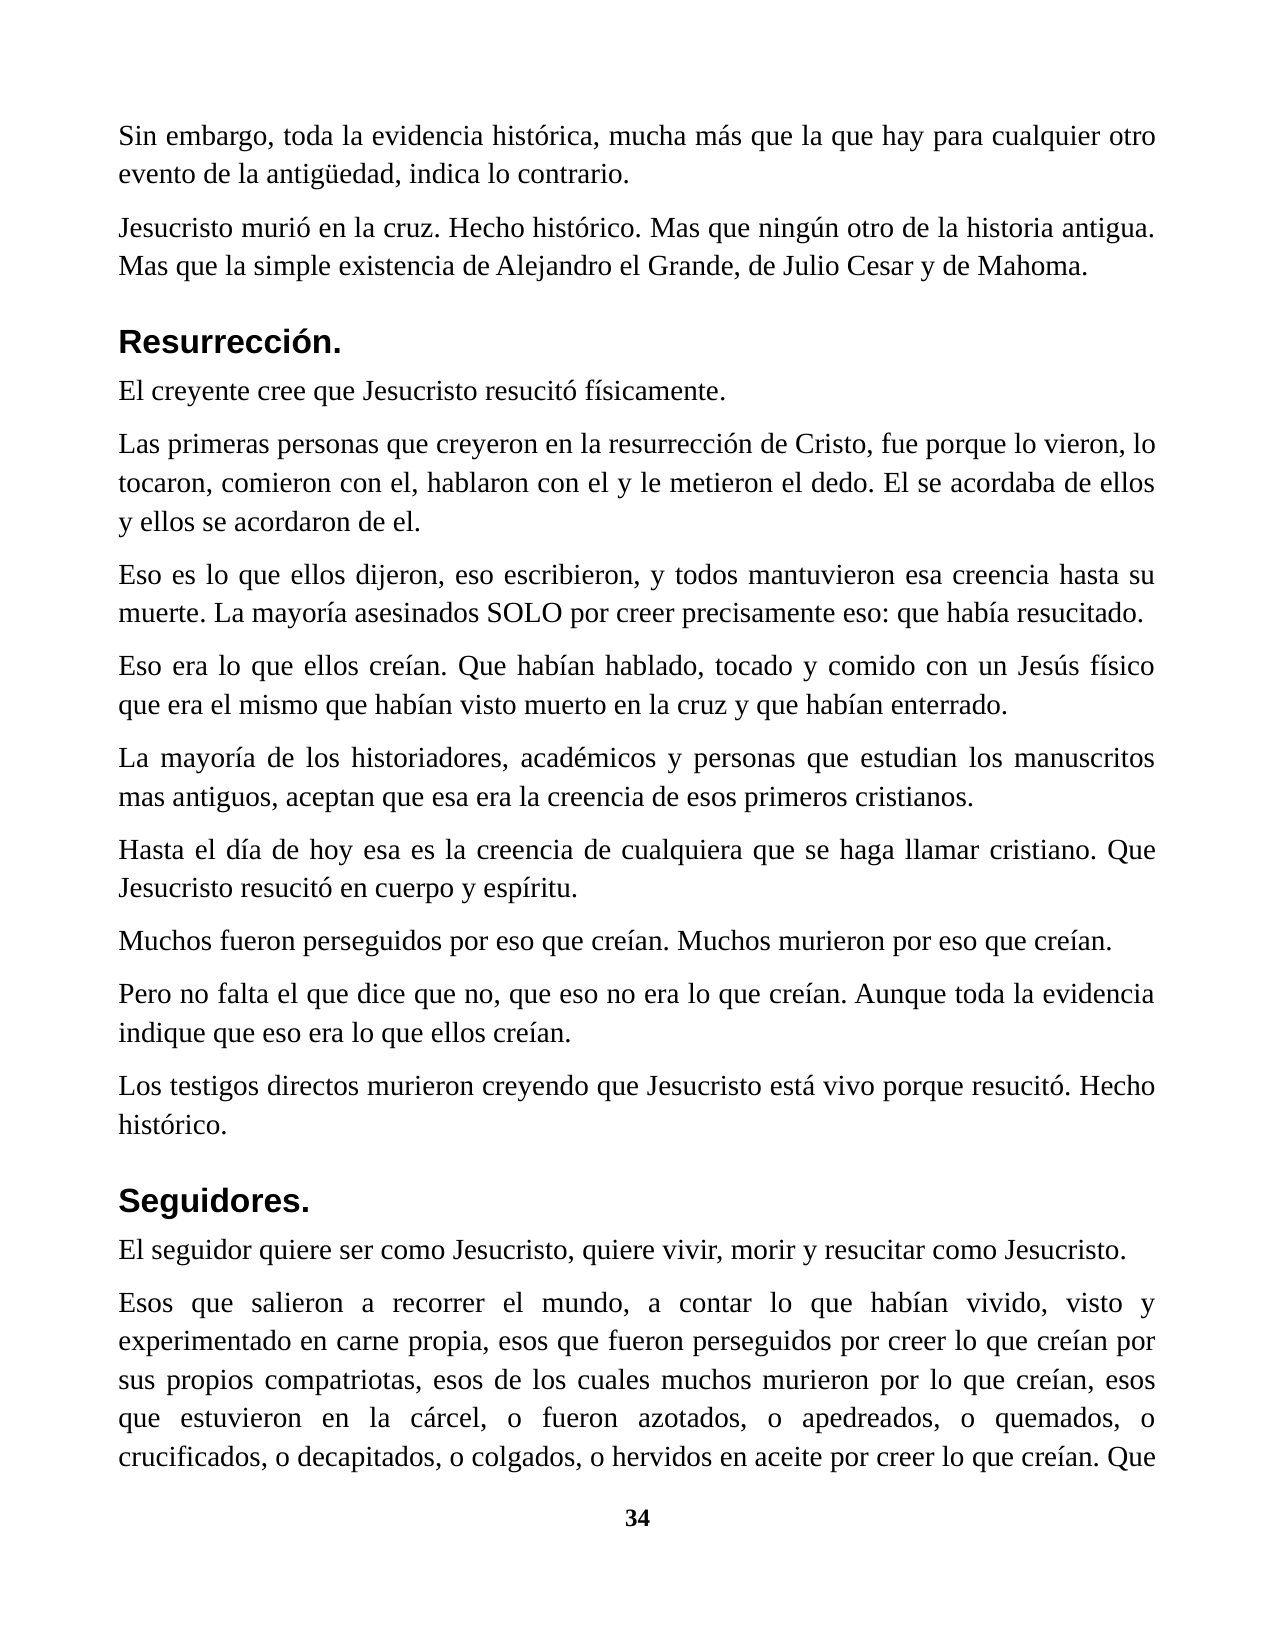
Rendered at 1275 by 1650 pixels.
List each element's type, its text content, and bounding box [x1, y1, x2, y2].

text La mayoría de los historiadores, académicos y personas que estudian los manuscritos mas antiguos, aceptan que esa era la creencia de esos primeros cristianos. [118, 740, 1157, 812]
subtitle Seguidores. [118, 1181, 1157, 1219]
text El seguidor quiere ser como Jesucristo, quiere vivir, morir y resucitar como Jesucristo. [118, 1232, 1157, 1265]
text Eso era lo que ellos creían. Que habían hablado, tocado y comido con un Jesús físico que era el mismo que habían visto muerto en la cruz y que habían enterrado. [118, 648, 1157, 721]
text Sin embargo, toda la evidencia histórica, mucha más que la que hay para cualquier otro evento de la antigüedad, indica lo contrario. [118, 118, 1157, 190]
text Esos que salieron a recorrer el mundo, a contar lo que habían vivido, visto y experimentado en carne propia, esos que fueron perseguidos por creer lo que creían por sus propios compatriotas, esos de los cuales muchos murieron por lo que creían, esos que estuvieron en la cárcel, o fueron azotados, o apedreados, o quemados, o crucificados, o decapitados, o colgados, o hervidos en aceite por creer lo que creían. Que [118, 1285, 1157, 1473]
text Eso es lo que ellos dijeron, eso escribieron, y todos mantuvieron esa creencia hasta su muerte. La mayoría asesinados SOLO por creer precisamente eso: que había resucitado. [118, 557, 1157, 629]
text Muchos fueron perseguidos por eso que creían. Muchos murieron por eso que creían. [118, 923, 1157, 957]
text Pero no falta el que dice que no, que eso no era lo que creían. Aunque toda la evidencia indique que eso era lo que ellos creían. [118, 977, 1157, 1049]
text Las primeras personas que creyeron en la resurrección de Cristo, fue porque lo vieron, lo tocaron, comieron con el, hablaron con el y le metieron el dedo. El se acordaba de ellos y ellos se acordaron de el. [118, 427, 1157, 537]
subtitle Resurrección. [118, 322, 1157, 361]
text Jesucristo murió en la cruz. Hecho histórico. Mas que ningún otro de la historia antigua. Mas que la simple existencia de Alejandro el Grande, de Julio Cesar y de Mahoma. [118, 210, 1157, 282]
text Hasta el día de hoy esa es la creencia de cualquiera que se haga llamar cristiano. Que Jesucristo resucitó en cuerpo y espíritu. [118, 832, 1157, 904]
text El creyente cree que Jesucristo resucitó físicamente. [118, 373, 1157, 407]
text Los testigos directos murieron creyendo que Jesucristo está vivo porque resucitó. Hecho histórico. [118, 1068, 1157, 1140]
